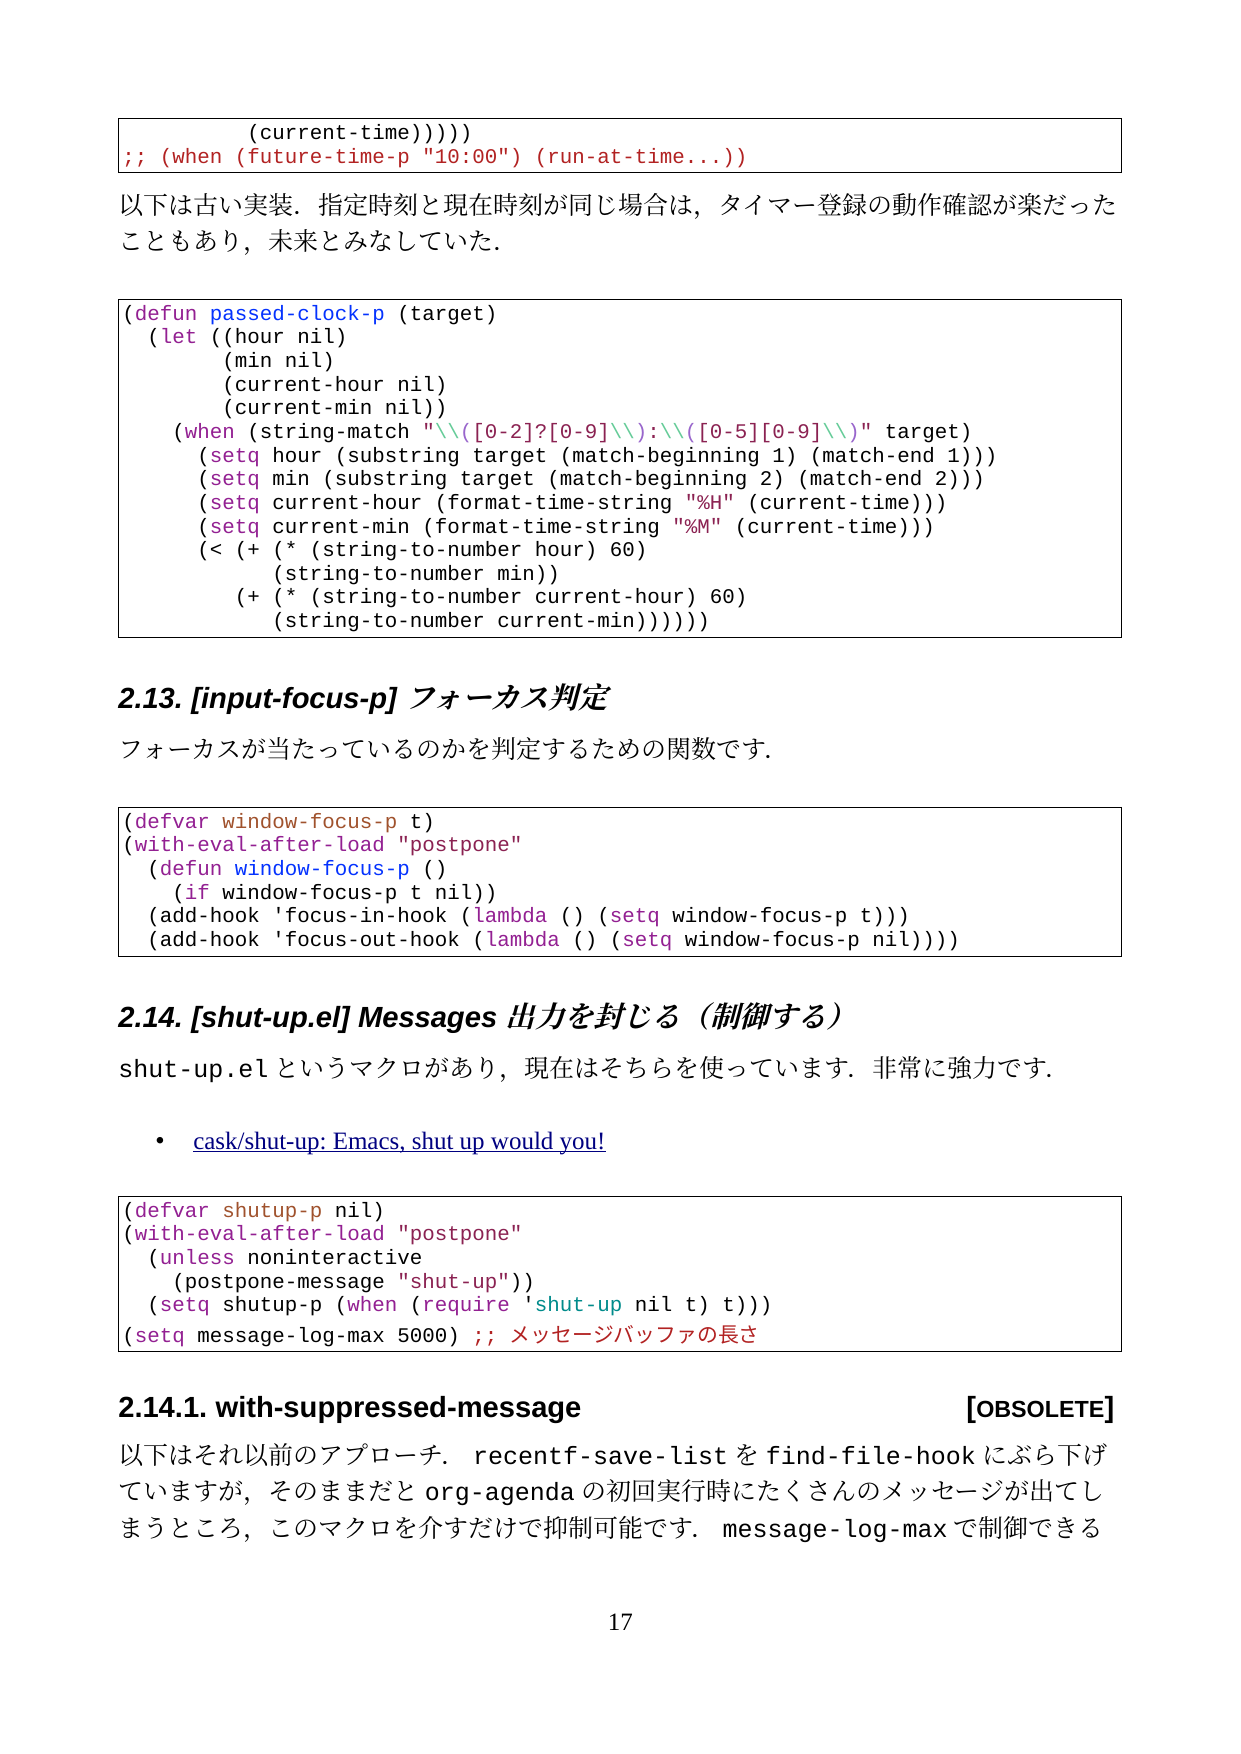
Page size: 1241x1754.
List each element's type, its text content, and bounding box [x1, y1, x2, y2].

text 以下はそれ以前のアプローチ． recentf-save-list を find-file-hook にぶら下げていますが，そのままだと org-agenda の初回実行時にたくさんのメッセージが出てしまうところ，このマクロを介すだけで抑制可能です． message-log-max で制御できる [118, 1436, 1122, 1544]
text (defvar window-focus-p t) [119, 808, 1121, 830]
text ;; (when (future-time-p "10:00") (run-at-time...)) [119, 142, 1121, 172]
text フォーカスが当たっているのかを判定するための関数です． [118, 729, 1122, 794]
text (with-eval-after-load "postpone" [119, 1219, 1121, 1243]
text (with-eval-after-load "postpone" [119, 830, 1121, 854]
text (if window-focus-p t nil)) [119, 878, 1121, 901]
text (defun passed-clock-p (target) [119, 300, 1121, 322]
text (add-hook 'focus-out-hook (lambda () (setq window-focus-p nil)))) [119, 925, 1121, 956]
text (when (string-match "\\([0-2]?[0-9]\\):\\([0-5][0-9]\\)" target) [119, 417, 1121, 441]
text (string-to-number current-min)))))) [119, 606, 1121, 637]
text (setq min (substring target (match-beginning 2) (match-end 2))) [119, 464, 1121, 488]
text (setq current-hour (format-time-string "%H" (current-time))) [119, 488, 1121, 512]
text (+ (* (string-to-number current-hour) 60) [119, 583, 1121, 606]
text (current-time))))) [119, 119, 1121, 142]
text (setq hour (substring target (match-beginning 1) (match-end 1))) [119, 441, 1121, 464]
text (< (+ (* (string-to-number hour) 60) [119, 535, 1121, 559]
subtitle [shut-up.el] Messages 出力を封じる（制御する） [118, 994, 1122, 1036]
text (defvar shutup-p nil) [119, 1197, 1121, 1219]
subtitle with-suppressed-message [obsolete] [118, 1390, 1122, 1423]
subtitle [input-focus-p] フォーカス判定 [118, 675, 1122, 717]
text (postpone-message "shut-up")) [119, 1267, 1121, 1290]
text (string-to-number min)) [119, 559, 1121, 583]
text (setq current-min (format-time-string "%M" (current-time))) [119, 512, 1121, 535]
text (unless noninteractive [119, 1243, 1121, 1267]
text (min nil) [119, 346, 1121, 370]
text shut-up.el というマクロがあり，現在はそちらを使っています．非常に強力です． [118, 1048, 1122, 1113]
text (defun window-focus-p () [119, 854, 1121, 878]
list cask/shut-up: Emacs, shut up would you! [156, 1126, 1122, 1183]
text (current-min nil)) [119, 393, 1121, 417]
text 以下は古い実装．指定時刻と現在時刻が同じ場合は，タイマー登録の動作確認が楽だったこともあり，未来とみなしていた． [118, 186, 1122, 286]
text (setq shutup-p (when (require 'shut-up nil t) t))) [119, 1290, 1121, 1314]
text (add-hook 'focus-in-hook (lambda () (setq window-focus-p t))) [119, 901, 1121, 925]
text (current-hour nil) [119, 370, 1121, 393]
text (let ((hour nil) [119, 322, 1121, 346]
text (setq message-log-max 5000) ;; メッセージバッファの長さ [119, 1314, 1121, 1351]
